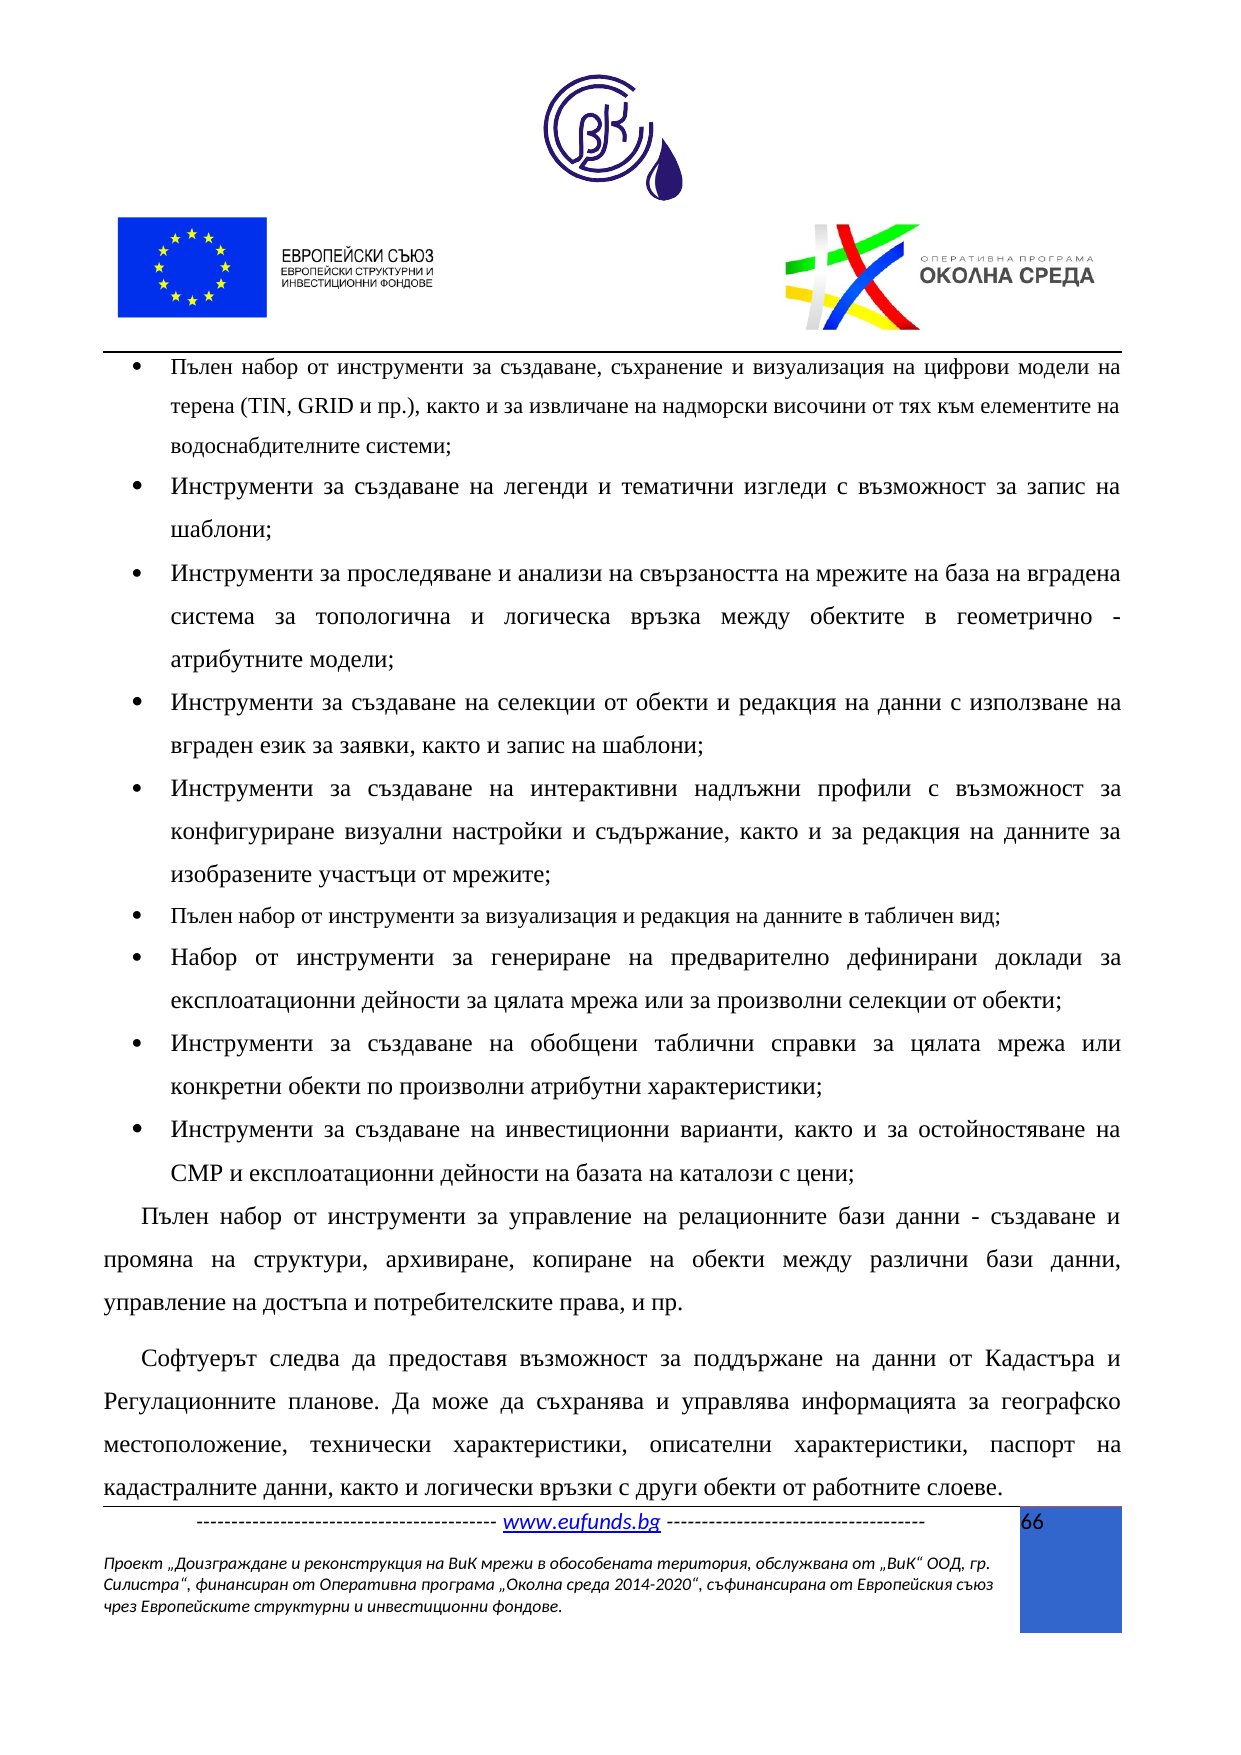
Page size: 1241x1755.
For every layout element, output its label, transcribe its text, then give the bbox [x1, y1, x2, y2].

list Пълен набор от инструменти за визуализация и редакция на данните в табличен вид; [133, 903, 1122, 929]
list Инструменти за създаване на легенди и тематични изгледи с възможност за запис на шаблони; [133, 471, 1122, 543]
list Инструменти за създаване на интерактивни надлъжни профили с възможност за конфигуриране визуални настройки и съдържание, както и за редакция на данните за изобразените участъци от мрежите; [133, 773, 1122, 888]
list Набор от инструменти за генериране на предварително дефинирани доклади за експлоатационни дейности за цялата мрежа или за произволни селекции от обекти; [133, 942, 1122, 1014]
list Пълен набор от инструменти за създаване, съхранение и визуализация на цифрови модели на терена (TIN, GRID и пр.), както и за извличане на надморски височини от тях към елементите на водоснабдителните системи; [133, 353, 1122, 458]
list Инструменти за създаване на обобщени таблични справки за цялата мрежа или конкретни обекти по произволни атрибутни характеристики; [133, 1028, 1122, 1100]
text Софтуерът следва да предоставя възможност за поддържане на данни от Кадастъра и Регулационните планове. Да може да съхранява и управлява информацията за географско местоположение, технически характеристики, описателни характеристики, паспорт на кадастралните данни, както и логически връзки с други обекти от работните слоеве. [103, 1343, 1122, 1501]
list Инструменти за проследяване и анализи на свързаността на мрежите на база на вградена система за топологична и логическа връзка между обектите в геометрично - атрибутните модели; [133, 558, 1122, 673]
list Инструменти за създаване на селекции от обекти и редакция на данни с използване на вграден език за заявки, както и запис на шаблони; [133, 687, 1122, 759]
text Пълен набор от инструменти за управление на релационните бази данни - създаване и промяна на структури, архивиране, копиране на обекти между различни бази данни, управление на достъпа и потребителските права, и пр. [103, 1201, 1122, 1316]
list Инструменти за създаване на инвестиционни варианти, както и за остойностяване на СМР и експлоатационни дейности на базата на каталози с цени; [133, 1114, 1122, 1186]
